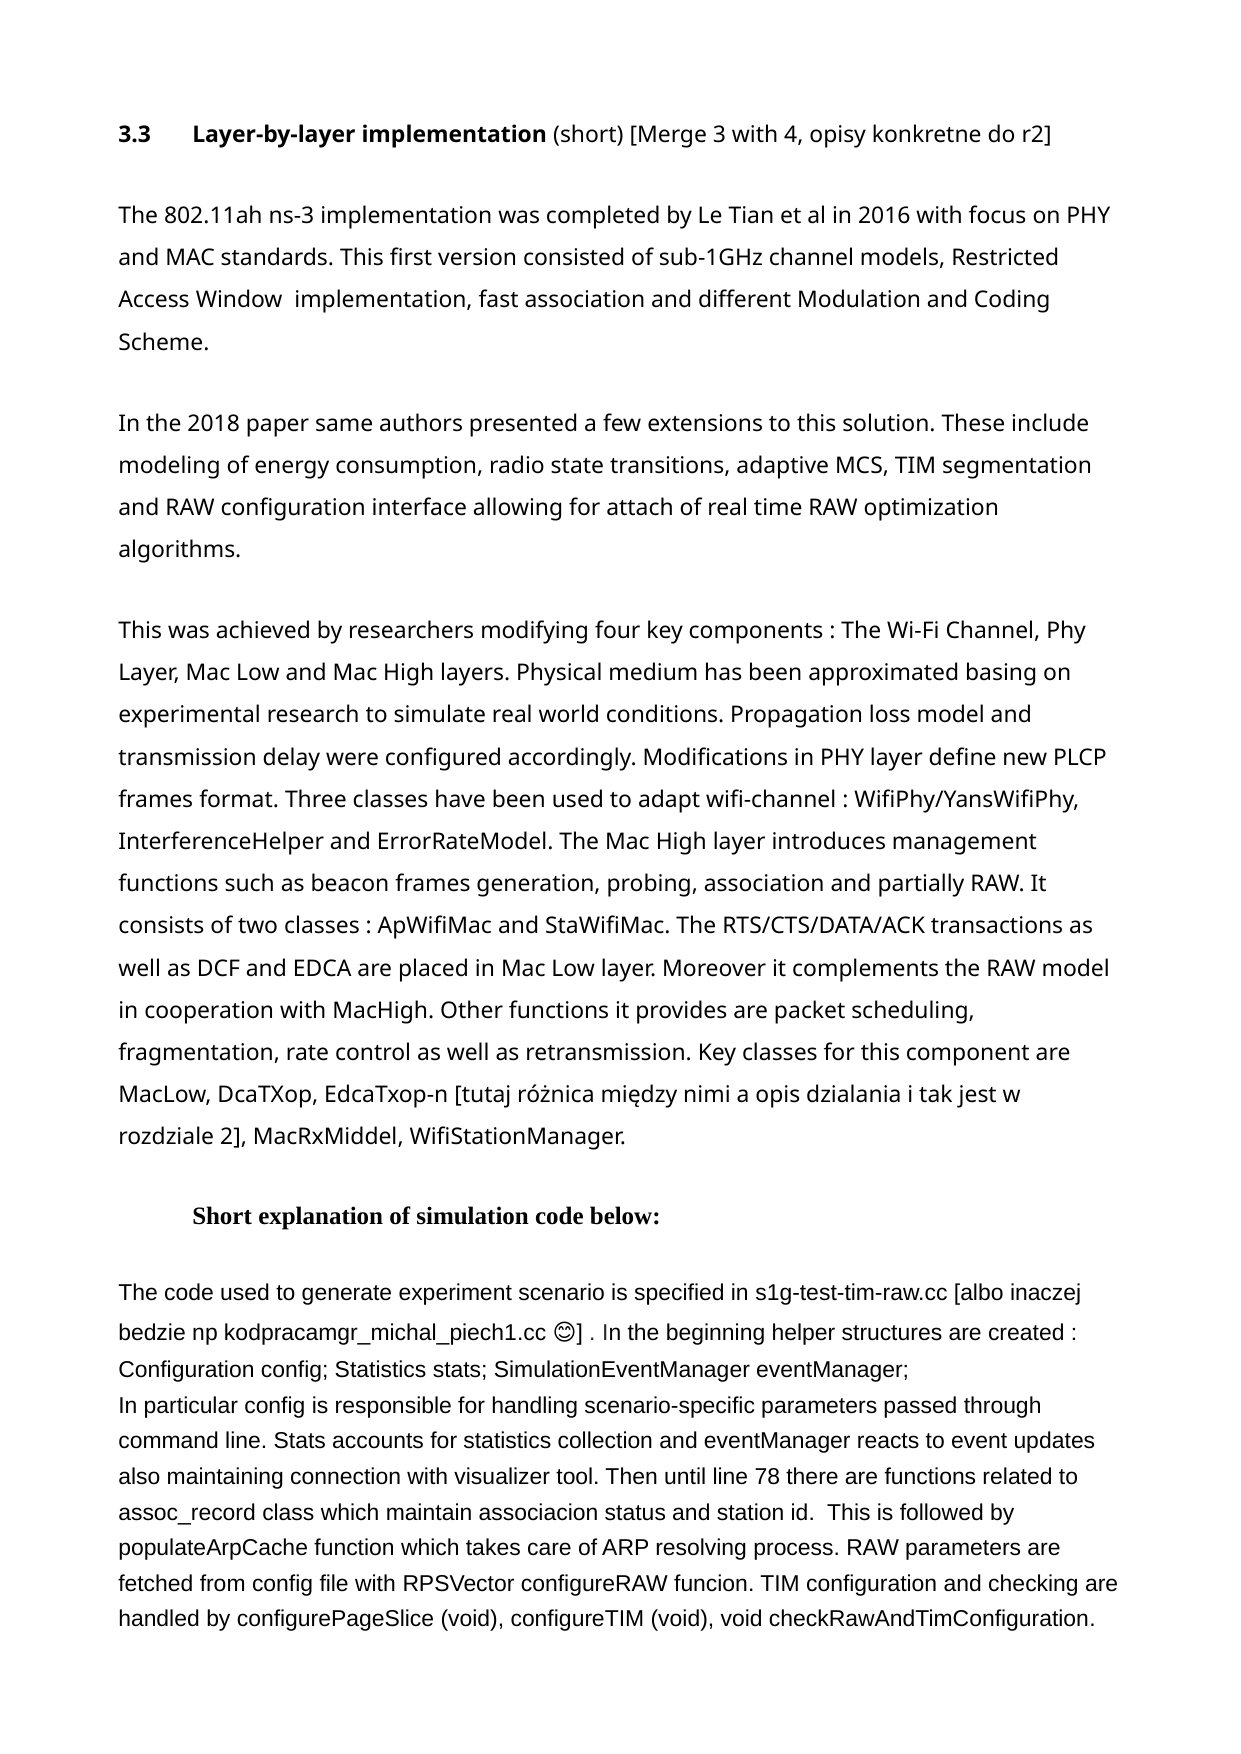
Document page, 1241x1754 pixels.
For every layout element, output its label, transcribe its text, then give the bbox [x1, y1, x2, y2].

text Short explanation of simulation code below: [118, 1201, 1122, 1230]
text The 802.11ah ns-3 implementation was completed by Le Tian et al in 2016 with focus on PHY and MAC standards. This first version consisted of sub-1GHz channel models, Restricted Access Window implementation, fast association and different Modulation and Coding Scheme. [118, 199, 1122, 357]
text This was achieved by researchers modifying four key components : The Wi-Fi Channel, Phy Layer, Mac Low and Mac High layers. Physical medium has been approximated basing on experimental research to simulate real world conditions. Propagation loss model and transmission delay were configured accordingly. Modifications in PHY layer define new PLCP frames format. Three classes have been used to adapt wifi-channel : WifiPhy/YansWifiPhy, InterferenceHelper and ErrorRateModel. The Mac High layer introduces management functions such as beacon frames generation, probing, association and partially RAW. It consists of two classes : ApWifiMac and StaWifiMac. The RTS/CTS/DATA/ACK transactions as well as DCF and EDCA are placed in Mac Low layer. Moreover it complements the RAW model in cooperation with MacHigh. Other functions it provides are packet scheduling, fragmentation, rate control as well as retransmission. Key classes for this component are MacLow, DcaTXop, EdcaTxop-n [tutaj różnica między nimi a opis dzialania i tak jest w rozdziale 2], MacRxMiddel, WifiStationManager. [118, 614, 1122, 1152]
text 3.3 Layer-by-layer implementation (short) [Merge 3 with 4, opisy konkretne do r2] [118, 118, 1122, 149]
text In the 2018 paper same authors presented a few extensions to this solution. These include modeling of energy consumption, radio state transitions, adaptive MCS, TIM segmentation and RAW configuration interface allowing for attach of real time RAW optimization algorithms. [118, 407, 1122, 564]
text In particular config is responsible for handling scenario-specific parameters passed through command line. Stats accounts for statistics collection and eventManager reacts to event updates also maintaining connection with visualizer tool. Then until line 78 there are functions related to assoc_record class which maintain associacion status and station id. This is followed by populateArpCache function which takes care of ARP resolving process. RAW parameters are fetched from config file with RPSVector configureRAW funcion. TIM configuration and checking are handled by configurePageSlice (void), configureTIM (void), void checkRawAndTimConfiguration. [118, 1392, 1122, 1631]
text The code used to generate experiment scenario is specified in s1g-test-tim-raw.cc [albo inaczej bedzie np kodpracamgr_michal_piech1.cc 😊] . In the beginning helper structures are created : Configuration config; Statistics stats; SimulationEventManager eventManager; [118, 1279, 1122, 1383]
